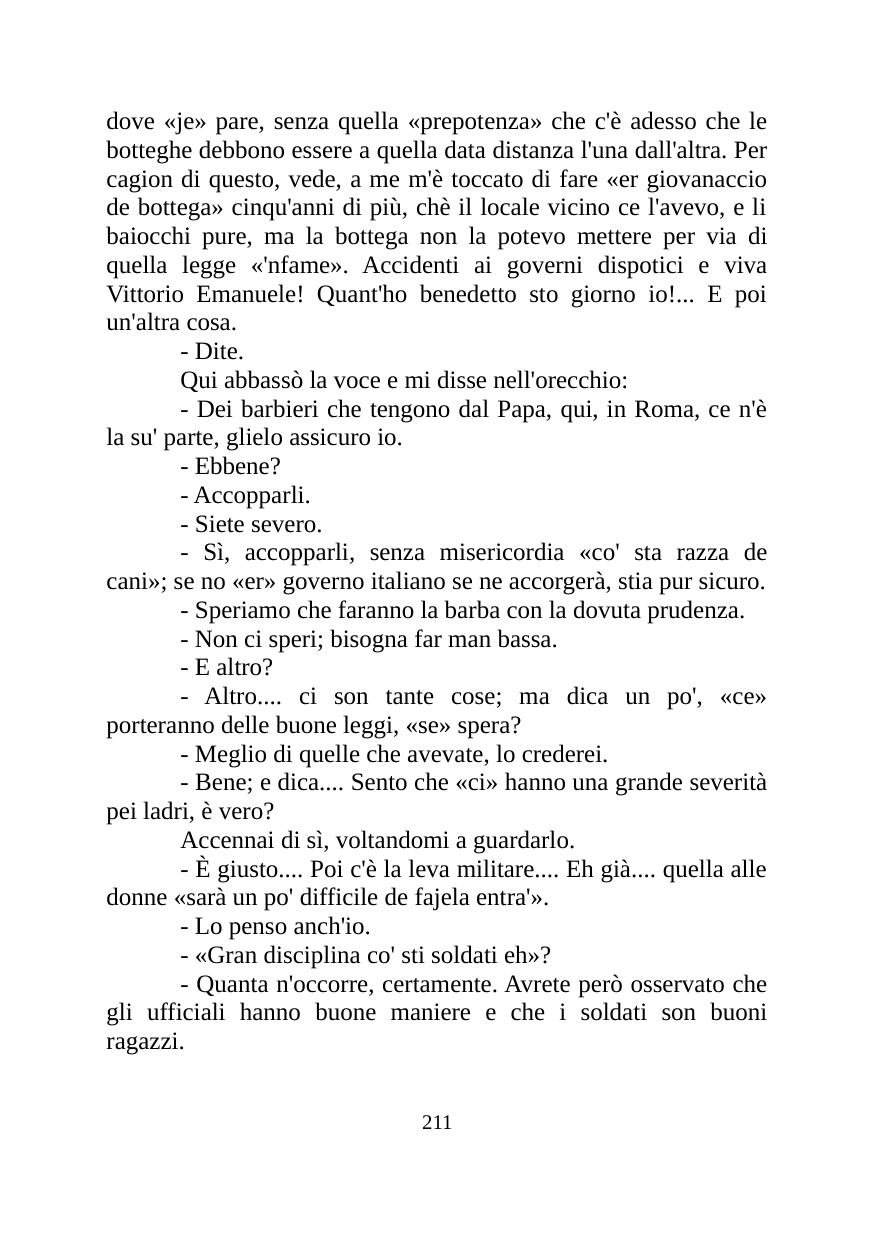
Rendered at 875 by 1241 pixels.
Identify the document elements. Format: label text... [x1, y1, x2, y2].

text - Siete severo. [106, 509, 768, 537]
text dove «je» pare, senza quella «prepotenza» che c'è adesso che le botteghe debbono essere a quella data distanza l'una dall'altra. Per cagion di questo, vede, a me m'è toccato di fare «er giovanaccio de bottega» cinqu'anni di più, chè il locale vicino ce l'avevo, e li baiocchi pure, ma la bottega non la potevo mettere per via di quella legge «'nfame». Accidenti ai governi dispotici e viva Vittorio Emanuele! Quant'ho benedetto sto giorno io!... E poi un'altra cosa. [106, 106, 768, 336]
text - È giusto.... Poi c'è la leva militare.... Eh già.... quella alle donne «sarà un po' difficile de fajela entra'». [106, 854, 768, 911]
text - Meglio di quelle che avevate, lo crederei. [106, 739, 768, 767]
text - Altro.... ci son tante cose; ma dica un po', «ce» porteranno delle buone leggi, «se» spera? [106, 681, 768, 739]
text - Dite. [106, 336, 768, 365]
text - Sì, accopparli, senza misericordia «co' sta razza de cani»; se no «er» governo italiano se ne accorgerà, stia pur sicuro. [106, 537, 768, 595]
text - Quanta n'occorre, certamente. Avrete però osservato che gli ufficiali hanno buone maniere e che i soldati son buoni ragazzi. [106, 969, 768, 1055]
text - Speriamo che faranno la barba con la dovuta prudenza. [106, 595, 768, 624]
text - Accopparli. [106, 480, 768, 509]
text - «Gran disciplina co' sti soldati eh»? [106, 940, 768, 969]
text - Bene; e dica.... Sento che «ci» hanno una grande severità pei ladri, è vero? [106, 767, 768, 825]
text - E altro? [106, 652, 768, 681]
text - Lo penso anch'io. [106, 911, 768, 940]
text - Ebbene? [106, 451, 768, 480]
text Accennai di sì, voltandomi a guardarlo. [106, 825, 768, 854]
text - Non ci speri; bisogna far man bassa. [106, 624, 768, 652]
text Qui abbassò la voce e mi disse nell'orecchio: [106, 365, 768, 394]
text - Dei barbieri che tengono dal Papa, qui, in Roma, ce n'è la su' parte, glielo assicuro io. [106, 394, 768, 451]
